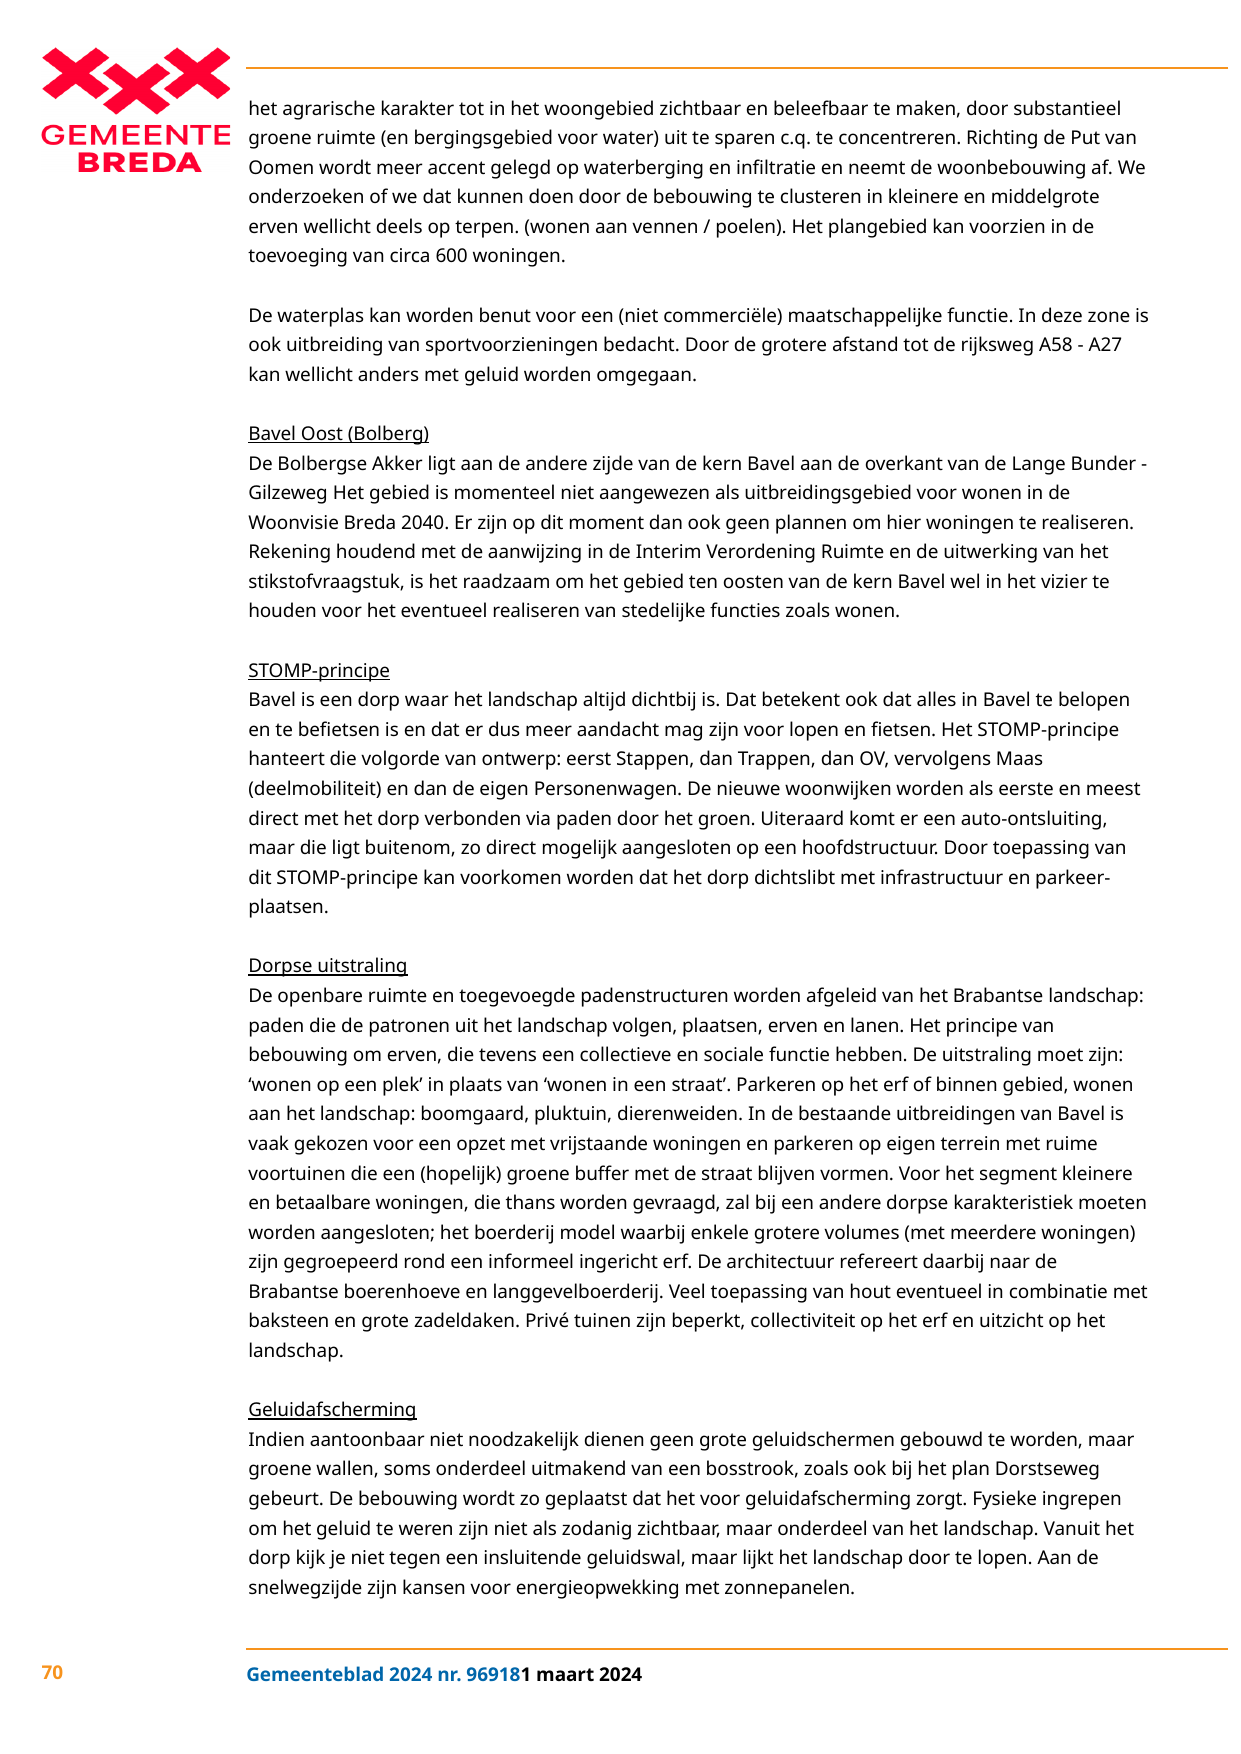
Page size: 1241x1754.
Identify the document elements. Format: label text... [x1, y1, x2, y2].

text De waterplas kan worden benut voor een (niet commerciële) maatschappelijke functie. In deze zone is ook uitbreiding van sportvoorzieningen bedacht. Door de grotere afstand tot de rijksweg A58 - A27 kan wellicht anders met geluid worden omgegaan. [248, 302, 1152, 387]
text De openbare ruimte en toegevoegde padenstructuren worden afgeleid van het Brabantse landschap: paden die de patronen uit het landschap volgen, plaatsen, erven en lanen. Het principe van bebouwing om erven, die tevens een collectieve en sociale functie hebben. De uitstraling moet zijn: ‘wonen op een plek’ in plaats van ‘wonen in een straat’. Parkeren op het erf of binnen gebied, wonen aan het landschap: boomgaard, pluktuin, dierenweiden. In de bestaande uitbreidingen van Bavel is vaak gekozen voor een opzet met vrijstaande woningen en parkeren op eigen terrein met ruime voortuinen die een (hopelijk) groene buffer met de straat blijven vormen. Voor het segment kleinere en betaalbare woningen, die thans worden gevraagd, zal bij een andere dorpse karakteristiek moeten worden aangesloten; het boerderij model waarbij enkele grotere volumes (met meerdere woningen) zijn gegroepeerd rond een informeel ingericht erf. De architectuur refereert daarbij naar de Brabantse boerenhoeve en langgevelboerderij. Veel toepassing van hout eventueel in combinatie met baksteen en grote zadeldaken. Privé tuinen zijn beperkt, collectiviteit op het erf en uitzicht op het landschap. [248, 982, 1152, 1363]
text het agrarische karakter tot in het woongebied zichtbaar en beleefbaar te maken, door substantieel groene ruimte (en bergingsgebied voor water) uit te sparen c.q. te concentreren. Richting de Put van Oomen wordt meer accent gelegd op waterberging en infiltratie en neemt de woonbebouwing af. We onderzoeken of we dat kunnen doen door de bebouwing te clusteren in kleinere en middelgrote erven wellicht deels op terpen. (wonen aan vennen / poelen). Het plangebied kan voorzien in de toevoeging van circa 600 woningen. [248, 95, 1152, 268]
text Bavel is een dorp waar het landschap altijd dichtbij is. Dat betekent ook dat alles in Bavel te belopen en te befietsen is en dat er dus meer aandacht mag zijn voor lopen en fietsen. Het STOMP-principe hanteert die volgorde van ontwerp: eerst Stappen, dan Trappen, dan OV, vervolgens Maas (deelmobiliteit) en dan de eigen Personenwagen. De nieuwe woonwijken worden als eerste en meest direct met het dorp verbonden via paden door het groen. Uiteraard komt er een auto-ontsluiting, maar die ligt buitenom, zo direct mogelijk aangesloten op een hoofdstructuur. Door toepassing van dit STOMP-principe kan voorkomen worden dat het dorp dichtslibt met infrastructuur en parkeer- plaatsen. [248, 686, 1152, 919]
text Bavel Oost (Bolberg) [248, 420, 1152, 446]
text Indien aantoonbaar niet noodzakelijk dienen geen grote geluidschermen gebouwd te worden, maar groene wallen, soms onderdeel uitmakend van een bosstrook, zoals ook bij het plan Dorstseweg gebeurt. De bebouwing wordt zo geplaatst dat het voor geluidafscherming zorgt. Fysieke ingrepen om het geluid te weren zijn niet als zodanig zichtbaar, maar onderdeel van het landschap. Vanuit het dorp kijk je niet tegen een insluitende geluidswal, maar lijkt het landschap door te lopen. Aan de snelwegzijde zijn kansen voor energieopwekking met zonnepanelen. [248, 1426, 1152, 1600]
text Dorpse uitstraling [248, 953, 1152, 978]
text Geluidafscherming [248, 1396, 1152, 1422]
picture [41, 47, 231, 172]
text De Bolbergse Akker ligt aan de andere zijde van de kern Bavel aan de overkant van de Lange Bunder - Gilzeweg Het gebied is momenteel niet aangewezen als uitbreidingsgebied voor wonen in de Woonvisie Breda 2040. Er zijn op dit moment dan ook geen plannen om hier woningen te realiseren. Rekening houdend met de aanwijzing in de Interim Verordening Ruimte en de uitwerking van het stikstofvraagstuk, is het raadzaam om het gebied ten oosten van de kern Bavel wel in het vizier te houden voor het eventueel realiseren van stedelijke functies zoals wonen. [248, 450, 1152, 623]
text STOMP-principe [248, 657, 1152, 683]
